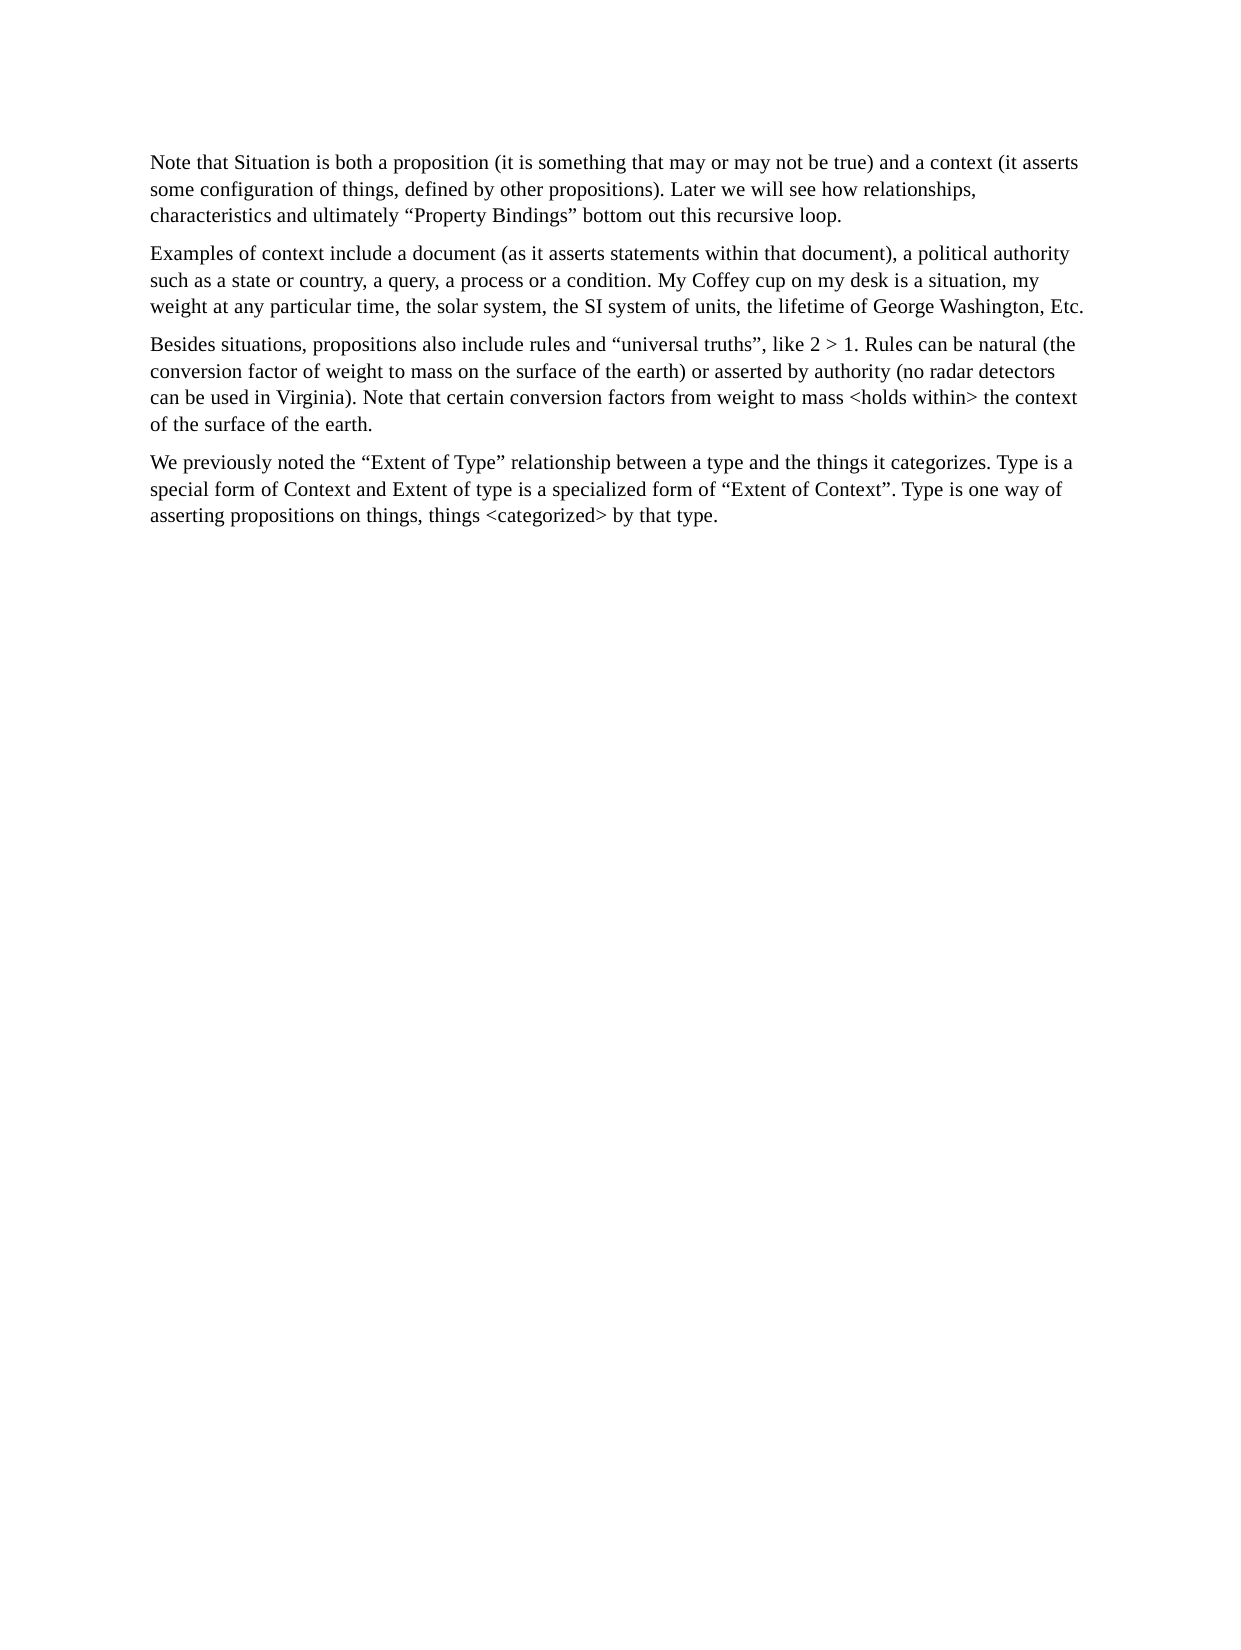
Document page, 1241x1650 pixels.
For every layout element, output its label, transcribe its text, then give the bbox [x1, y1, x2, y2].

text We previously noted the “Extent of Type” relationship between a type and the things it categorizes. Type is a special form of Context and Extent of type is a specialized form of “Extent of Context”. Type is one way of asserting propositions on things, things <categorized> by that type. [150, 450, 1090, 527]
text Examples of context include a document (as it asserts statements within that document), a political authority such as a state or country, a query, a process or a condition. My Coffey cup on my desk is a situation, my weight at any particular time, the solar system, the SI system of units, the lifetime of George Washington, Etc. [150, 241, 1090, 318]
text Besides situations, propositions also include rules and “universal truths”, like 2 > 1. Rules can be natural (the conversion factor of weight to mass on the surface of the earth) or asserted by authority (no radar detectors can be used in Virginia). Note that certain conversion factors from weight to mass <holds within> the context of the surface of the earth. [150, 332, 1090, 436]
text Note that Situation is both a proposition (it is something that may or may not be true) and a context (it asserts some configuration of things, defined by other propositions). Later we will see how relationships, characteristics and ultimately “Property Bindings” bottom out this recursive loop. [150, 150, 1090, 227]
